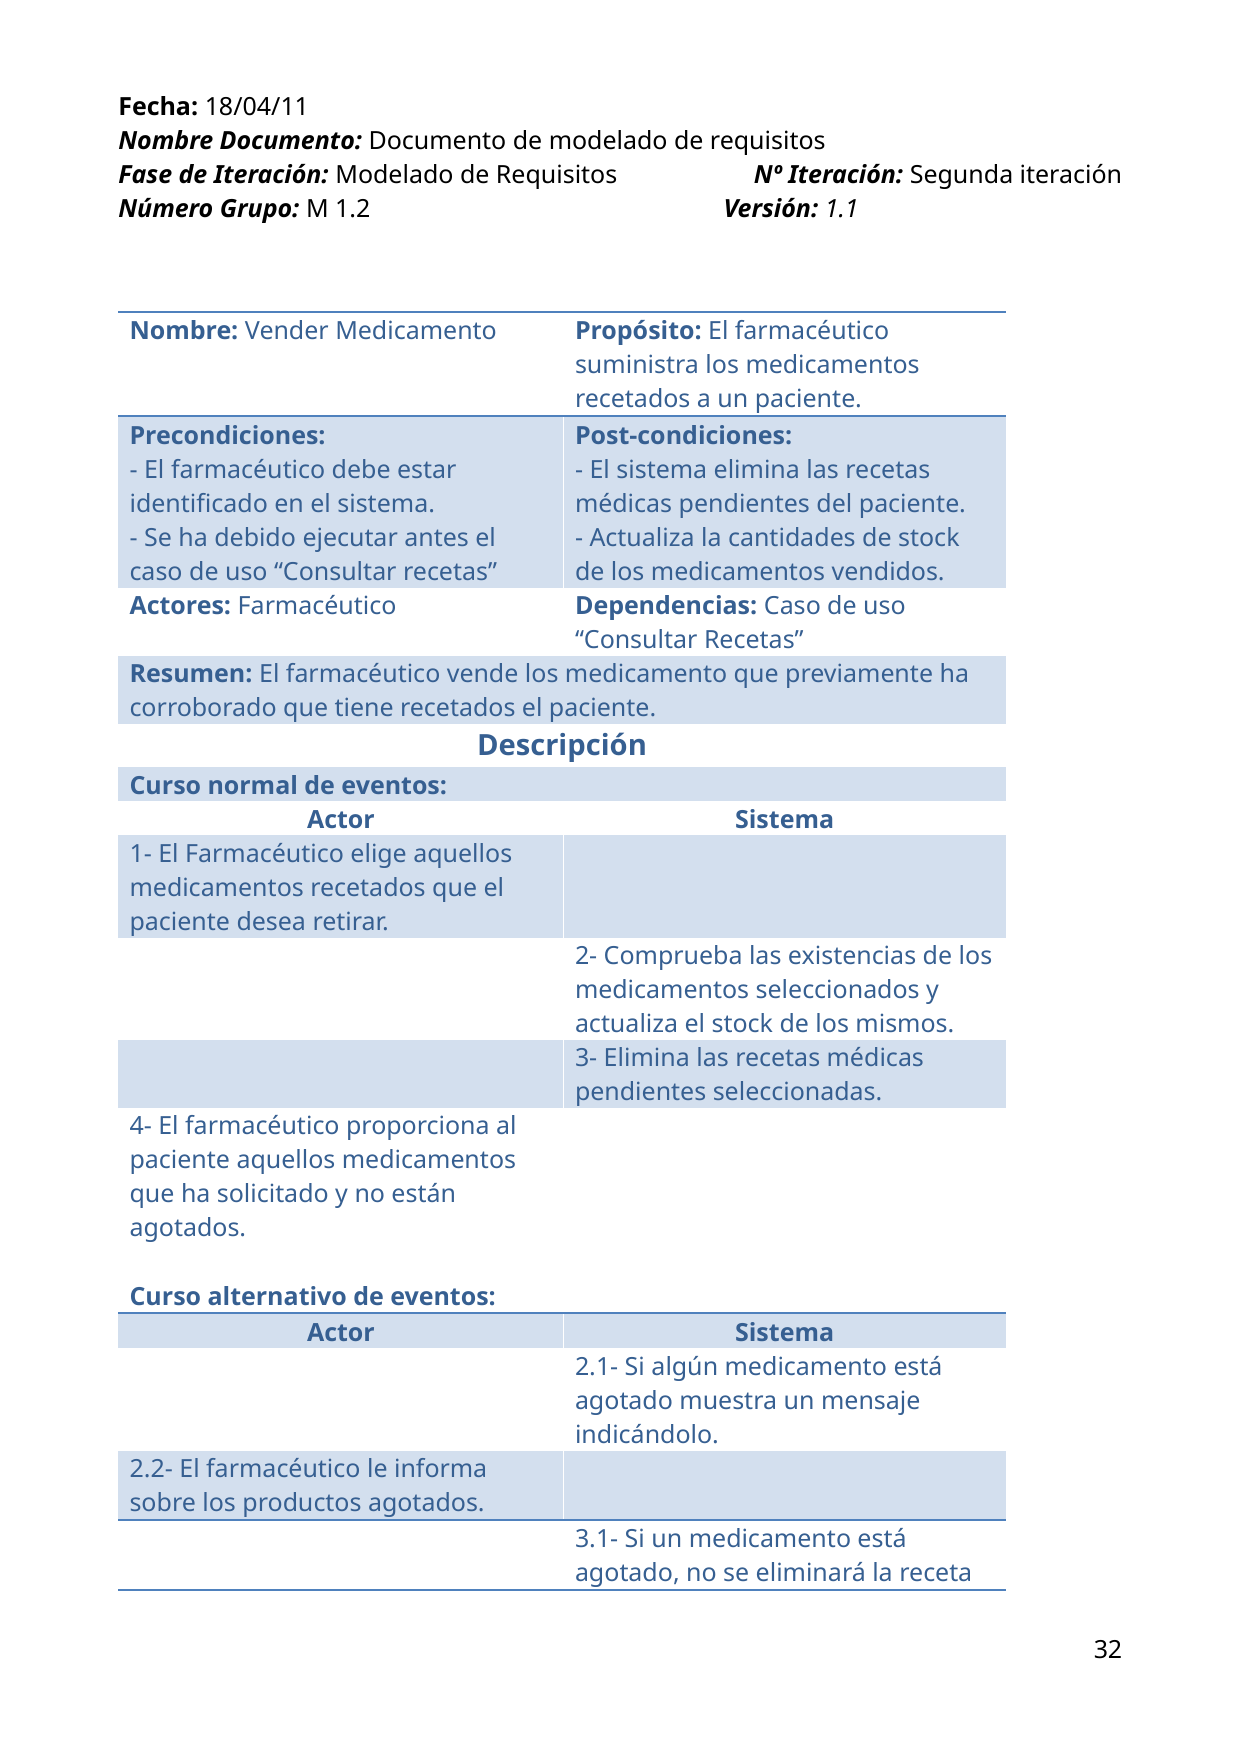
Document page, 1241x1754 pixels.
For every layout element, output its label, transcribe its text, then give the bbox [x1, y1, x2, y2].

table_cell [118, 1349, 563, 1451]
table_cell Actores: Farmacéutico [118, 588, 563, 656]
table_cell [564, 1451, 1006, 1519]
table_cell Descripción [118, 724, 1006, 767]
table_cell Actor [118, 1314, 563, 1348]
table_cell [118, 938, 563, 1040]
table_header Nombre: Vender Medicamento [118, 313, 563, 415]
table_cell [564, 835, 1006, 938]
table_cell 1- El Farmacéutico elige aquellos medicamentos recetados que el paciente desea retirar. [118, 835, 563, 938]
table_cell 4- El farmacéutico proporciona al paciente aquellos medicamentos que ha solicitado y no están agotados. [118, 1108, 563, 1244]
table_cell 2- Comprueba las existencias de los medicamentos seleccionados y actualiza el stock de los mismos. [564, 938, 1006, 1040]
table_cell [564, 1108, 1006, 1244]
table_cell 3.1- Si un medicamento está agotado, no se eliminará la receta [564, 1521, 1006, 1589]
table_cell [118, 1040, 563, 1108]
table_cell [118, 1521, 563, 1589]
table_cell Actor [118, 801, 563, 835]
table_cell Dependencias: Caso de uso “Consultar Recetas” [564, 588, 1006, 656]
table_cell Post-condiciones: - El sistema elimina las recetas médicas pendientes del paciente. - Actualiza la cantidades de stock de los medicamentos vendidos. [564, 417, 1006, 588]
table_cell 3- Elimina las recetas médicas pendientes seleccionadas. [564, 1040, 1006, 1108]
table_cell Curso normal de eventos: [118, 767, 1006, 801]
table_cell 2.1- Si algún medicamento está agotado muestra un mensaje indicándolo. [564, 1349, 1006, 1451]
table_cell Precondiciones: - El farmacéutico debe estar identificado en el sistema. - Se ha debido ejecutar antes el caso de uso “Consultar recetas” [118, 417, 563, 588]
table_cell Resumen: El farmacéutico vende los medicamento que previamente ha corroborado que tiene recetados el paciente. [118, 656, 1006, 724]
table_cell Sistema [564, 1314, 1006, 1348]
table_cell 2.2- El farmacéutico le informa sobre los productos agotados. [118, 1451, 563, 1519]
table_header Propósito: El farmacéutico suministra los medicamentos recetados a un paciente. [564, 313, 1006, 415]
table_cell Sistema [564, 801, 1006, 835]
table_cell Curso alternativo de eventos: [118, 1244, 1006, 1312]
